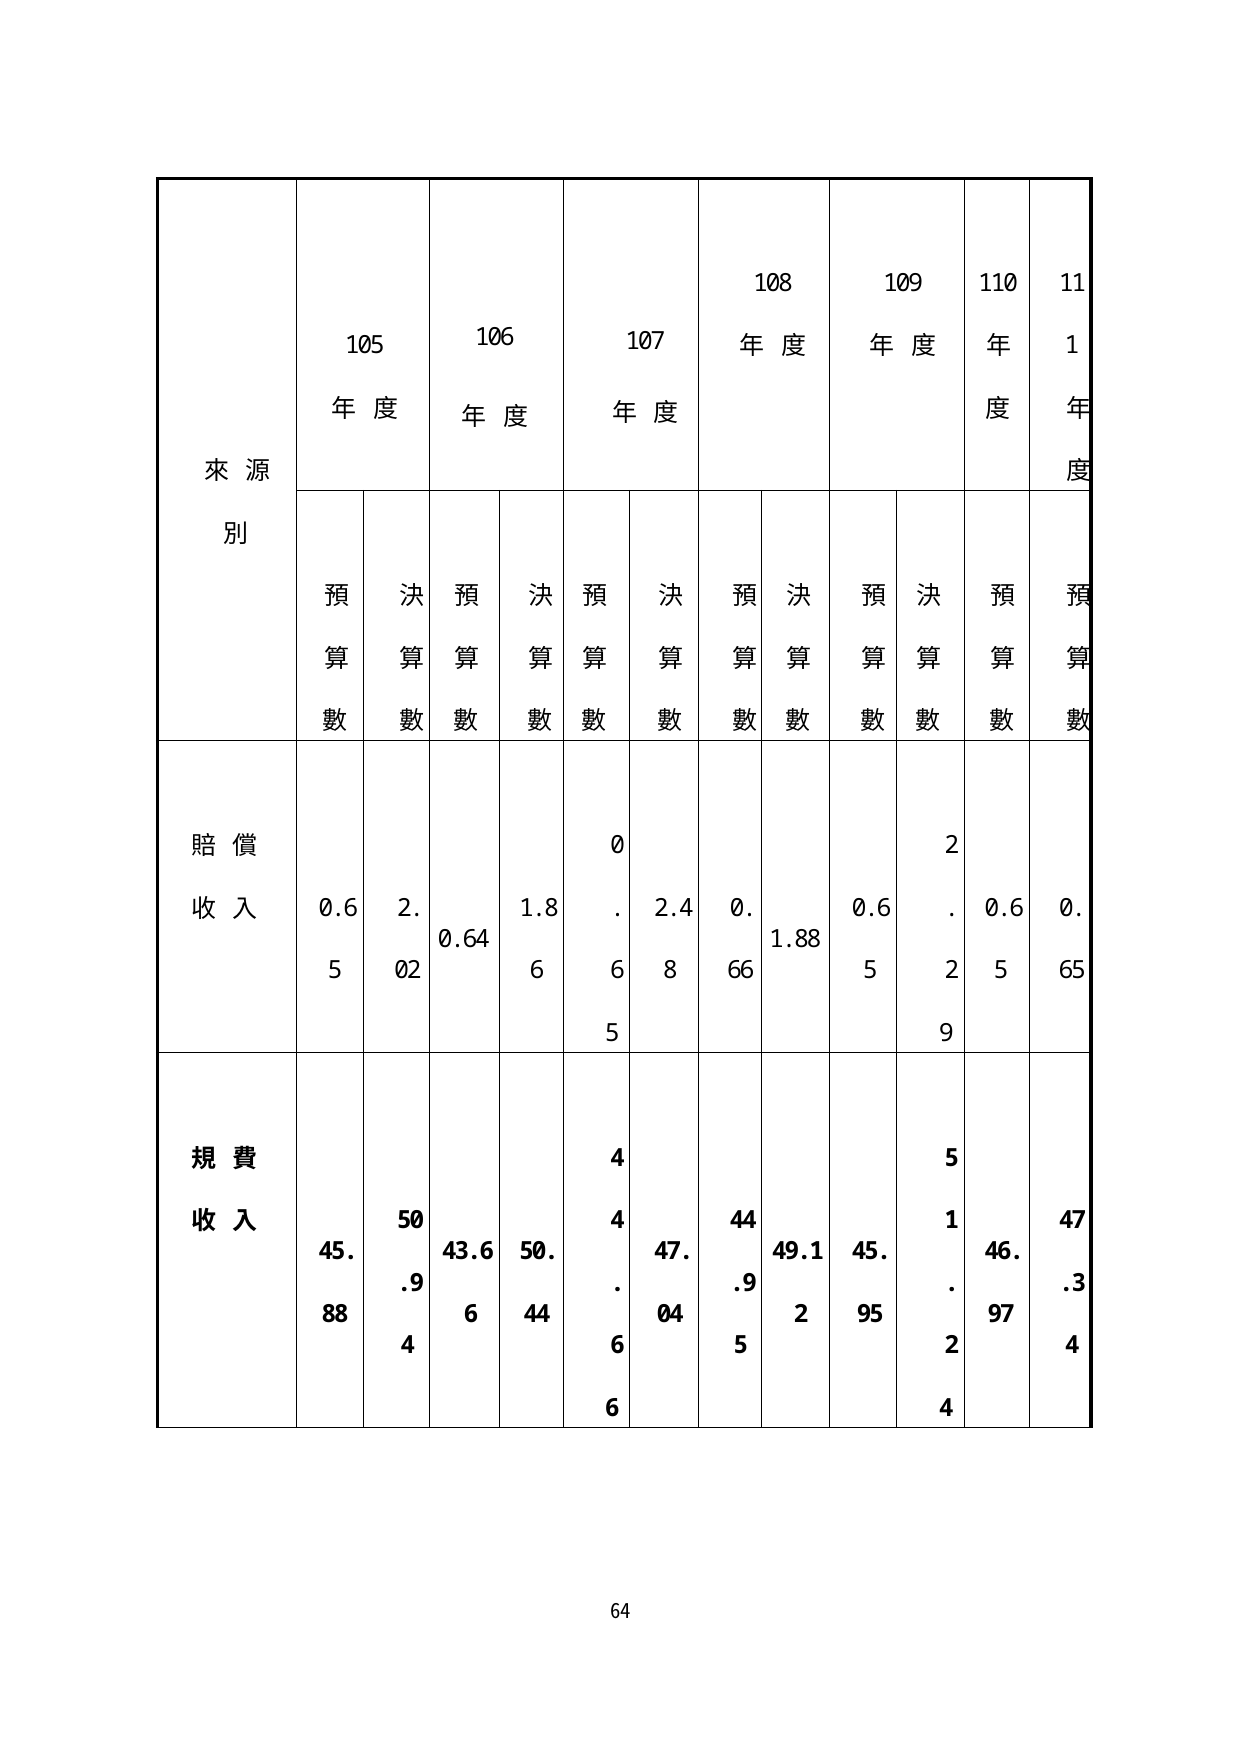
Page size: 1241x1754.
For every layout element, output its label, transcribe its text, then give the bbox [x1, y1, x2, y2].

table_cell 45.95 [830, 1053, 896, 1427]
table_cell 46.97 [965, 1053, 1029, 1427]
table_cell 0.66 [699, 741, 761, 1052]
table_cell 預算數 [699, 491, 761, 740]
table_cell 47.34 [1030, 1053, 1089, 1427]
table_cell 50.44 [500, 1053, 563, 1427]
table_header 105 年度 [297, 180, 429, 490]
table_cell 0.64 [430, 741, 499, 1052]
table_header 108 年度 [699, 180, 829, 490]
table_cell 50.94 [364, 1053, 429, 1427]
table_cell 賠償收入 [159, 741, 296, 1052]
table_cell 43.66 [430, 1053, 499, 1427]
table_cell 決算數 [364, 491, 429, 740]
table_header 來源別 [159, 180, 296, 740]
table_header 109 年度 [830, 180, 964, 490]
table_cell 2.48 [630, 741, 698, 1052]
table_cell 0.65 [830, 741, 896, 1052]
table_cell 2.29 [897, 741, 964, 1052]
table_cell 49.12 [762, 1053, 829, 1427]
table_cell 決算數 [630, 491, 698, 740]
table_cell 47.04 [630, 1053, 698, 1427]
table_cell 0.65 [297, 741, 363, 1052]
table_cell 預算數 [830, 491, 896, 740]
table_cell 0.65 [1030, 741, 1089, 1052]
table_cell 預算數 [430, 491, 499, 740]
table_cell 決算數 [897, 491, 964, 740]
table_header 111 年度 [1030, 180, 1089, 490]
table_cell 預算數 [564, 491, 629, 740]
table_cell 51.24 [897, 1053, 964, 1427]
table_cell 預算數 [965, 491, 1029, 740]
table_cell 1.86 [500, 741, 563, 1052]
table_cell 2.02 [364, 741, 429, 1052]
table_cell 規費收入 [159, 1053, 296, 1427]
table_cell 預算數 [1030, 491, 1089, 740]
table_cell 44.66 [564, 1053, 629, 1427]
table_header 106 年度 [430, 180, 563, 490]
table_header 110 年度 [965, 180, 1029, 490]
table_cell 0.65 [965, 741, 1029, 1052]
table_cell 預算數 [297, 491, 363, 740]
table_header 107 年度 [564, 180, 698, 490]
table_cell 1.88 [762, 741, 829, 1052]
table_cell 44.95 [699, 1053, 761, 1427]
table_cell 決算數 [500, 491, 563, 740]
table_cell 決算數 [762, 491, 829, 740]
table_cell 0.65 [564, 741, 629, 1052]
table_cell 45.88 [297, 1053, 363, 1427]
